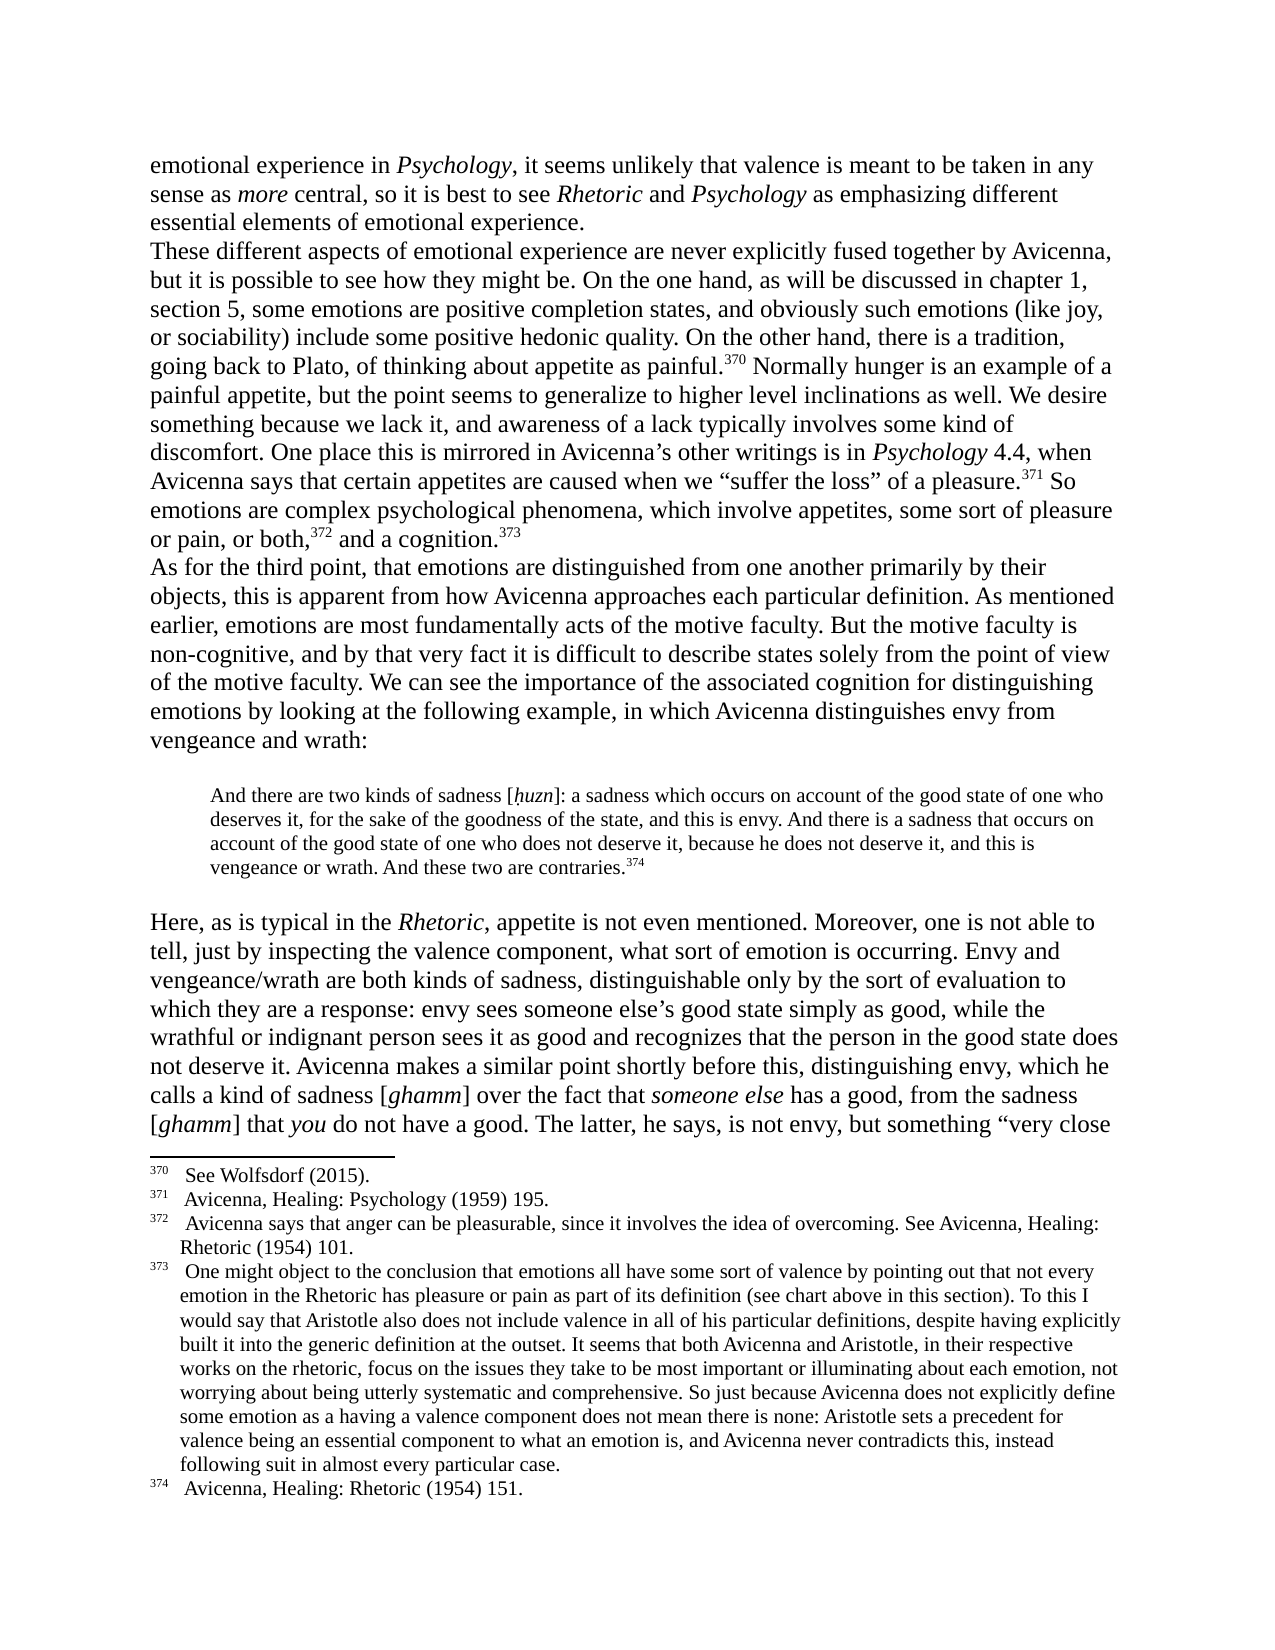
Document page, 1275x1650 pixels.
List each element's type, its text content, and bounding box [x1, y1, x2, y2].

text See Wolfsdorf (2015). [150, 1163, 1125, 1187]
text Avicenna, Healing: Rhetoric (1954) 151. [150, 1476, 1125, 1500]
text These different aspects of emotional experience are never explicitly fused together by Avicenna, but it is possible to see how they might be. On the one hand, as will be discussed in chapter 1, section 5, some emotions are positive completion states, and obviously such emotions (like joy, or sociability) include some positive hedonic quality. On the other hand, there is a tradition, going back to Plato, of thinking about appetite as painful. Normally hunger is an example of a painful appetite, but the point seems to generalize to higher level inclinations as well. We desire something because we lack it, and awareness of a lack typically involves some kind of discomfort. One place this is mirrored in Avicenna’s other writings is in Psychology 4.4, when Avicenna says that certain appetites are caused when we “suffer the loss” of a pleasure. So emotions are complex psychological phenomena, which involve appetites, some sort of pleasure or pain, or both, and a cognition. [150, 236, 1125, 552]
text Here, as is typical in the Rhetoric, appetite is not even mentioned. Moreover, one is not able to tell, just by inspecting the valence component, what sort of emotion is occurring. Envy and vengeance/wrath are both kinds of sadness, distinguishable only by the sort of evaluation to which they are a response: envy sees someone else’s good state simply as good, while the wrathful or indignant person sees it as good and recognizes that the person in the good state does not deserve it. Avicenna makes a similar point shortly before this, distinguishing envy, which he calls a kind of sadness [ghamm] over the fact that someone else has a good, from the sadness [ghamm] that you do not have a good. The latter, he says, is not envy, but something “very close [150, 907, 1125, 1137]
text One might object to the conclusion that emotions all have some sort of valence by pointing out that not every emotion in the Rhetoric has pleasure or pain as part of its definition (see chart above in this section). To this I would say that Aristotle also does not include valence in all of his particular definitions, despite having explicitly built it into the generic definition at the outset. It seems that both Avicenna and Aristotle, in their respective works on the rhetoric, focus on the issues they take to be most important or illuminating about each emotion, not worrying about being utterly systematic and comprehensive. So just because Avicenna does not explicitly define some emotion as a having a valence component does not mean there is none: Aristotle sets a precedent for valence being an essential component to what an emotion is, and Avicenna never contradicts this, instead following suit in almost every particular case. [150, 1259, 1125, 1476]
text And there are two kinds of sadness [ḥuzn]: a sadness which occurs on account of the good state of one who deserves it, for the sake of the goodness of the state, and this is envy. And there is a sadness that occurs on account of the good state of one who does not deserve it, because he does not deserve it, and this is vengeance or wrath. And these two are contraries. [210, 782, 1125, 879]
text emotional experience in Psychology, it seems unlikely that valence is meant to be taken in any sense as more central, so it is best to see Rhetoric and Psychology as emphasizing different essential elements of emotional experience. [150, 150, 1125, 236]
text As for the third point, that emotions are distinguished from one another primarily by their objects, this is apparent from how Avicenna approaches each particular definition. As mentioned earlier, emotions are most fundamentally acts of the motive faculty. But the motive faculty is non-cognitive, and by that very fact it is difficult to describe states solely from the point of view of the motive faculty. We can see the importance of the associated cognition for distinguishing emotions by looking at the following example, in which Avicenna distinguishes envy from vengeance and wrath: [150, 552, 1125, 754]
text Avicenna, Healing: Psychology (1959) 195. [150, 1187, 1125, 1211]
text Avicenna says that anger can be pleasurable, since it involves the idea of overcoming. See Avicenna, Healing: Rhetoric (1954) 101. [150, 1211, 1125, 1259]
